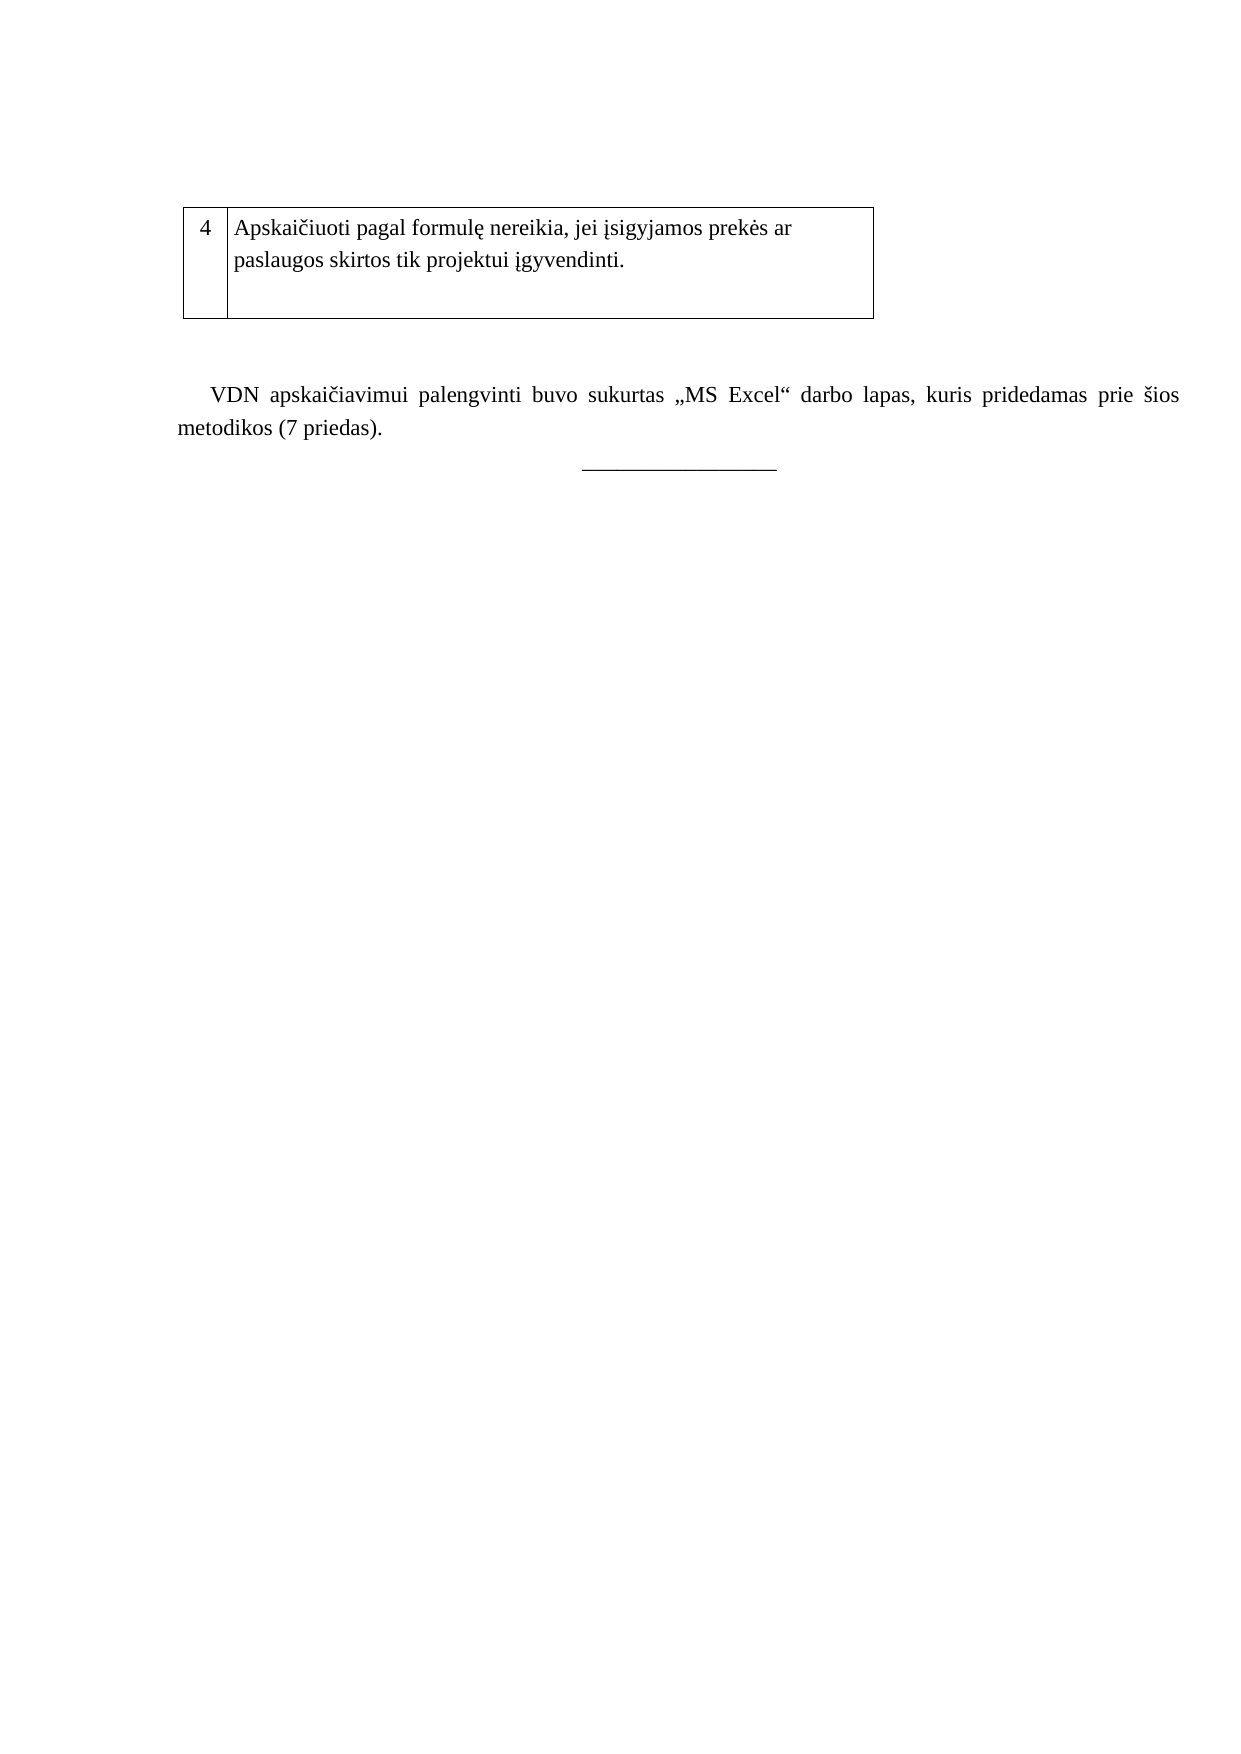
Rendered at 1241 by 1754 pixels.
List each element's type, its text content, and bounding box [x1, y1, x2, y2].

table_cell Apskaičiuoti pagal formulę nereikia, jei įsigyjamos prekės ar paslaugos skirtos tik projektui įgyvendinti. [228, 208, 873, 317]
table_cell 4 [184, 208, 227, 317]
text VDN apskaičiavimui palengvinti buvo sukurtas „MS Excel“ darbo lapas, kuris pridedamas prie šios metodikos (7 priedas). [177, 382, 1181, 441]
text _________________ [177, 447, 1181, 473]
